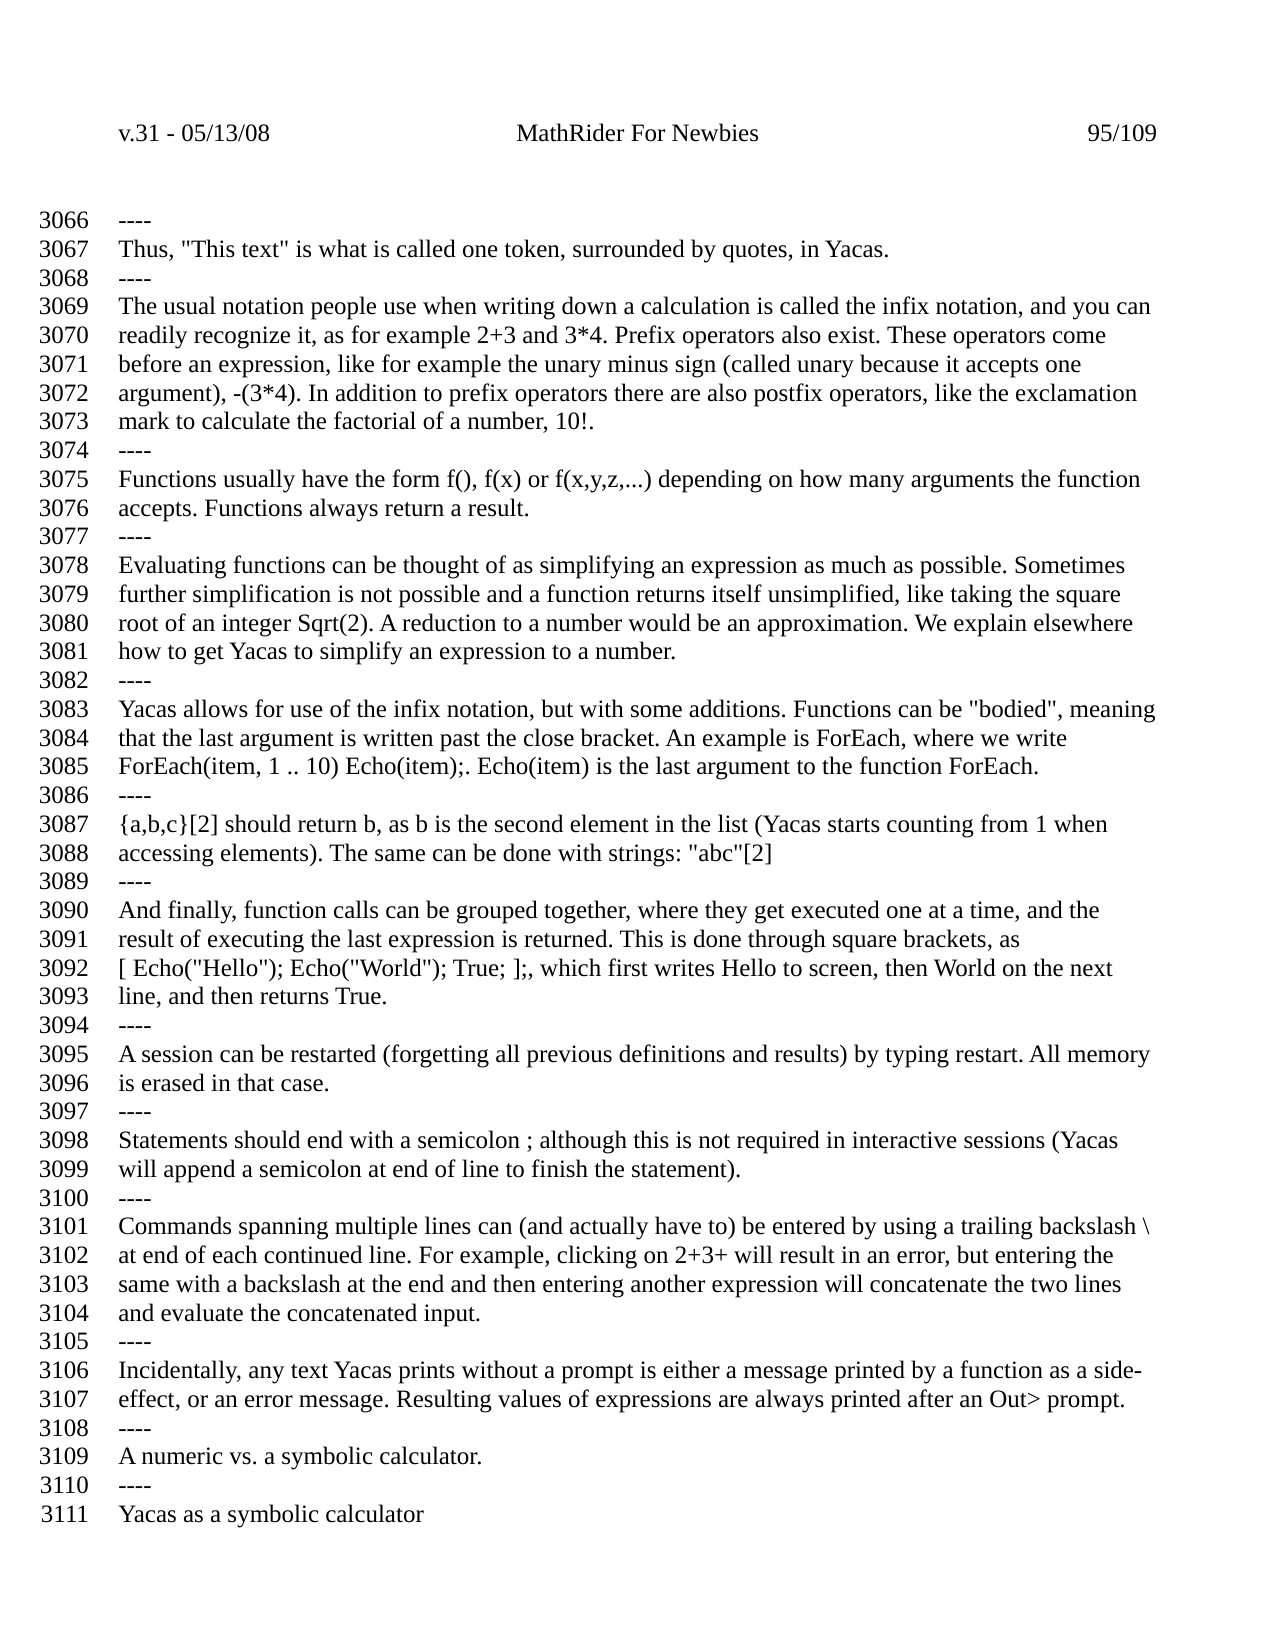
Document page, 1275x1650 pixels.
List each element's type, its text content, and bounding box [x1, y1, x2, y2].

text Statements should end with a semicolon ; although this is not required in interactive sessions (Yacas will append a semicolon at end of line to finish the statement). [118, 1125, 1157, 1183]
text ---- [118, 1326, 1157, 1355]
text ---- [118, 435, 1157, 464]
text Evaluating functions can be thought of as simplifying an expression as much as possible. Sometimes further simplification is not possible and a function returns itself unsimplified, like taking the square root of an integer Sqrt(2). A reduction to a number would be an approximation. We explain elsewhere how to get Yacas to simplify an expression to a number. [118, 550, 1157, 665]
text ---- [118, 780, 1157, 809]
text A session can be restarted (forgetting all previous definitions and results) by typing restart. All memory is erased in that case. [118, 1039, 1157, 1096]
text ---- [118, 1470, 1157, 1499]
text Incidentally, any text Yacas prints without a prompt is either a message printed by a function as a side-effect, or an error message. Resulting values of expressions are always printed after an Out> prompt. [118, 1355, 1157, 1413]
text ---- [118, 263, 1157, 291]
text The usual notation people use when writing down a calculation is called the infix notation, and you can readily recognize it, as for example 2+3 and 3*4. Prefix operators also exist. These operators come before an expression, like for example the unary minus sign (called unary because it accepts one argument), -(3*4). In addition to prefix operators there are also postfix operators, like the exclamation mark to calculate the factorial of a number, 10!. [118, 291, 1157, 435]
text Yacas as a symbolic calculator [118, 1499, 1157, 1528]
text ---- [118, 1413, 1157, 1441]
text Thus, "This text" is what is called one token, surrounded by quotes, in Yacas. [118, 234, 1157, 263]
text A numeric vs. a symbolic calculator. [118, 1441, 1157, 1470]
text ---- [118, 1010, 1157, 1039]
text {a,b,c}[2] should return b, as b is the second element in the list (Yacas starts counting from 1 when accessing elements). The same can be done with strings: "abc"[2] [118, 809, 1157, 866]
text ---- [118, 521, 1157, 550]
text Functions usually have the form f(), f(x) or f(x,y,z,...) depending on how many arguments the function accepts. Functions always return a result. [118, 464, 1157, 521]
text ---- [118, 1096, 1157, 1125]
text Commands spanning multiple lines can (and actually have to) be entered by using a trailing backslash \ at end of each continued line. For example, clicking on 2+3+ will result in an error, but entering the same with a backslash at the end and then entering another expression will concatenate the two lines and evaluate the concatenated input. [118, 1211, 1157, 1326]
text Yacas allows for use of the infix notation, but with some additions. Functions can be "bodied", meaning that the last argument is written past the close bracket. An example is ForEach, where we write ForEach(item, 1 .. 10) Echo(item);. Echo(item) is the last argument to the function ForEach. [118, 694, 1157, 780]
text ---- [118, 866, 1157, 895]
text ---- [118, 665, 1157, 694]
text And finally, function calls can be grouped together, where they get executed one at a time, and the result of executing the last expression is returned. This is done through square brackets, as [ Echo("Hello"); Echo("World"); True; ];, which first writes Hello to screen, then World on the next line, and then returns True. [118, 895, 1157, 1010]
text ---- [118, 1183, 1157, 1211]
text ---- [118, 205, 1157, 234]
